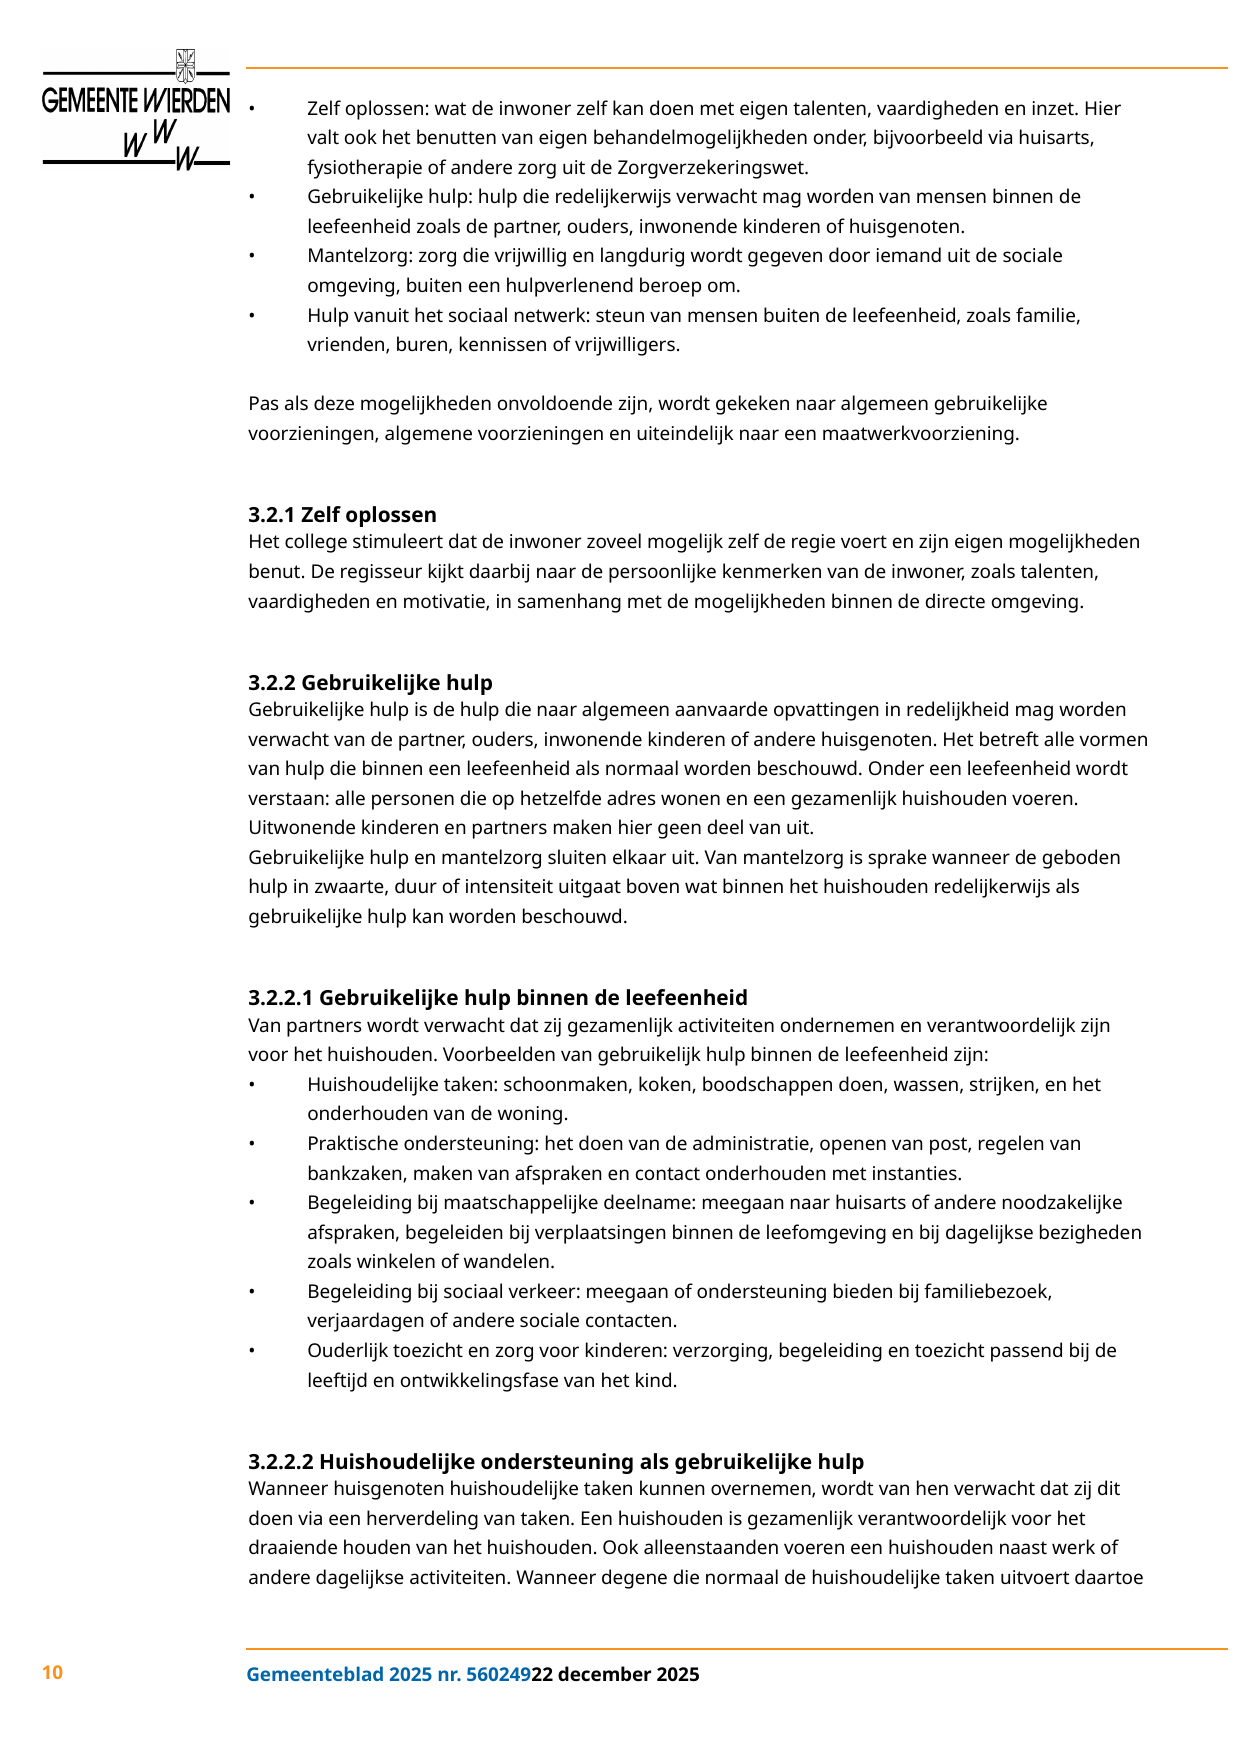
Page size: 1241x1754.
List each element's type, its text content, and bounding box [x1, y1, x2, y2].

text 3.2.2.1 Gebruikelijke hulp binnen de leefeenheid [248, 983, 1152, 1012]
list Gebruikelijke hulp: hulp die redelijkerwijs verwacht mag worden van mensen binnen de leefeenheid zoals de partner, ouders, inwonende kinderen of huisgenoten. [248, 183, 1152, 239]
text 3.2.1 Zelf oplossen [248, 500, 1152, 529]
text Wanneer huisgenoten huishoudelijke taken kunnen overnemen, wordt van hen verwacht dat zij dit doen via een herverdeling van taken. Een huishouden is gezamenlijk verantwoordelijk voor het draaiende houden van het huishouden. Ook alleenstaanden voeren een huishouden naast werk of andere dagelijkse activiteiten. Wanneer degene die normaal de huishoudelijke taken uitvoert daartoe [248, 1475, 1152, 1590]
text Gebruikelijke hulp is de hulp die naar algemeen aanvaarde opvattingen in redelijkheid mag worden verwacht van de partner, ouders, inwonende kinderen of andere huisgenoten. Het betreft alle vormen van hulp die binnen een leefeenheid als normaal worden beschouwd. Onder een leefeenheid wordt verstaan: alle personen die op hetzelfde adres wonen en een gezamenlijk huishouden voeren. Uitwonende kinderen en partners maken hier geen deel van uit. [248, 696, 1152, 840]
text Het college stimuleert dat de inwoner zoveel mogelijk zelf de regie voert en zijn eigen mogelijkheden benut. De regisseur kijkt daarbij naar de persoonlijke kenmerken van de inwoner, zoals talenten, vaardigheden en motivatie, in samenhang met de mogelijkheden binnen de directe omgeving. [248, 529, 1152, 613]
text Pas als deze mogelijkheden onvoldoende zijn, wordt gekeken naar algemeen gebruikelijke voorzieningen, algemene voorzieningen en uiteindelijk naar een maatwerkvoorziening. [248, 391, 1152, 446]
text 3.2.2.2 Huishoudelijke ondersteuning als gebruikelijke hulp [248, 1447, 1152, 1475]
text 3.2.2 Gebruikelijke hulp [248, 668, 1152, 696]
text Gebruikelijke hulp en mantelzorg sluiten elkaar uit. Van mantelzorg is sprake wanneer de geboden hulp in zwaarte, duur of intensiteit uitgaat boven wat binnen het huishouden redelijkerwijs als gebruikelijke hulp kan worden beschouwd. [248, 844, 1152, 929]
list Huishoudelijke taken: schoonmaken, koken, boodschappen doen, wassen, strijken, en het onderhouden van de woning. [248, 1071, 1152, 1126]
list Mantelzorg: zorg die vrijwillig en langdurig wordt gegeven door iemand uit de sociale omgeving, buiten een hulpverlenend beroep om. [248, 243, 1152, 298]
list Praktische ondersteuning: het doen van de administratie, openen van post, regelen van bankzaken, maken van afspraken en contact onderhouden met instanties. [248, 1130, 1152, 1185]
list Ouderlijk toezicht en zorg voor kinderen: verzorging, begeleiding en toezicht passend bij de leeftijd en ontwikkelingsfase van het kind. [248, 1337, 1152, 1392]
text Van partners wordt verwacht dat zij gezamenlijk activiteiten ondernemen en verantwoordelijk zijn voor het huishouden. Voorbeelden van gebruikelijk hulp binnen de leefeenheid zijn: [248, 1012, 1152, 1067]
list Hulp vanuit het sociaal netwerk: steun van mensen buiten de leefeenheid, zoals familie, vrienden, buren, kennissen of vrijwilligers. [248, 302, 1152, 357]
list Zelf oplossen: wat de inwoner zelf kan doen met eigen talenten, vaardigheden en inzet. Hier valt ook het benutten van eigen behandelmogelijkheden onder, bijvoorbeeld via huisarts, fysiotherapie of andere zorg uit de Zorgverzekeringswet. [248, 95, 1152, 180]
list Begeleiding bij maatschappelijke deelname: meegaan naar huisarts of andere noodzakelijke afspraken, begeleiden bij verplaatsingen binnen de leefomgeving en bij dagelijkse bezigheden zoals winkelen of wandelen. [248, 1189, 1152, 1274]
picture [41, 47, 231, 172]
list Begeleiding bij sociaal verkeer: meegaan of ondersteuning bieden bij familiebezoek, verjaardagen of andere sociale contacten. [248, 1278, 1152, 1333]
